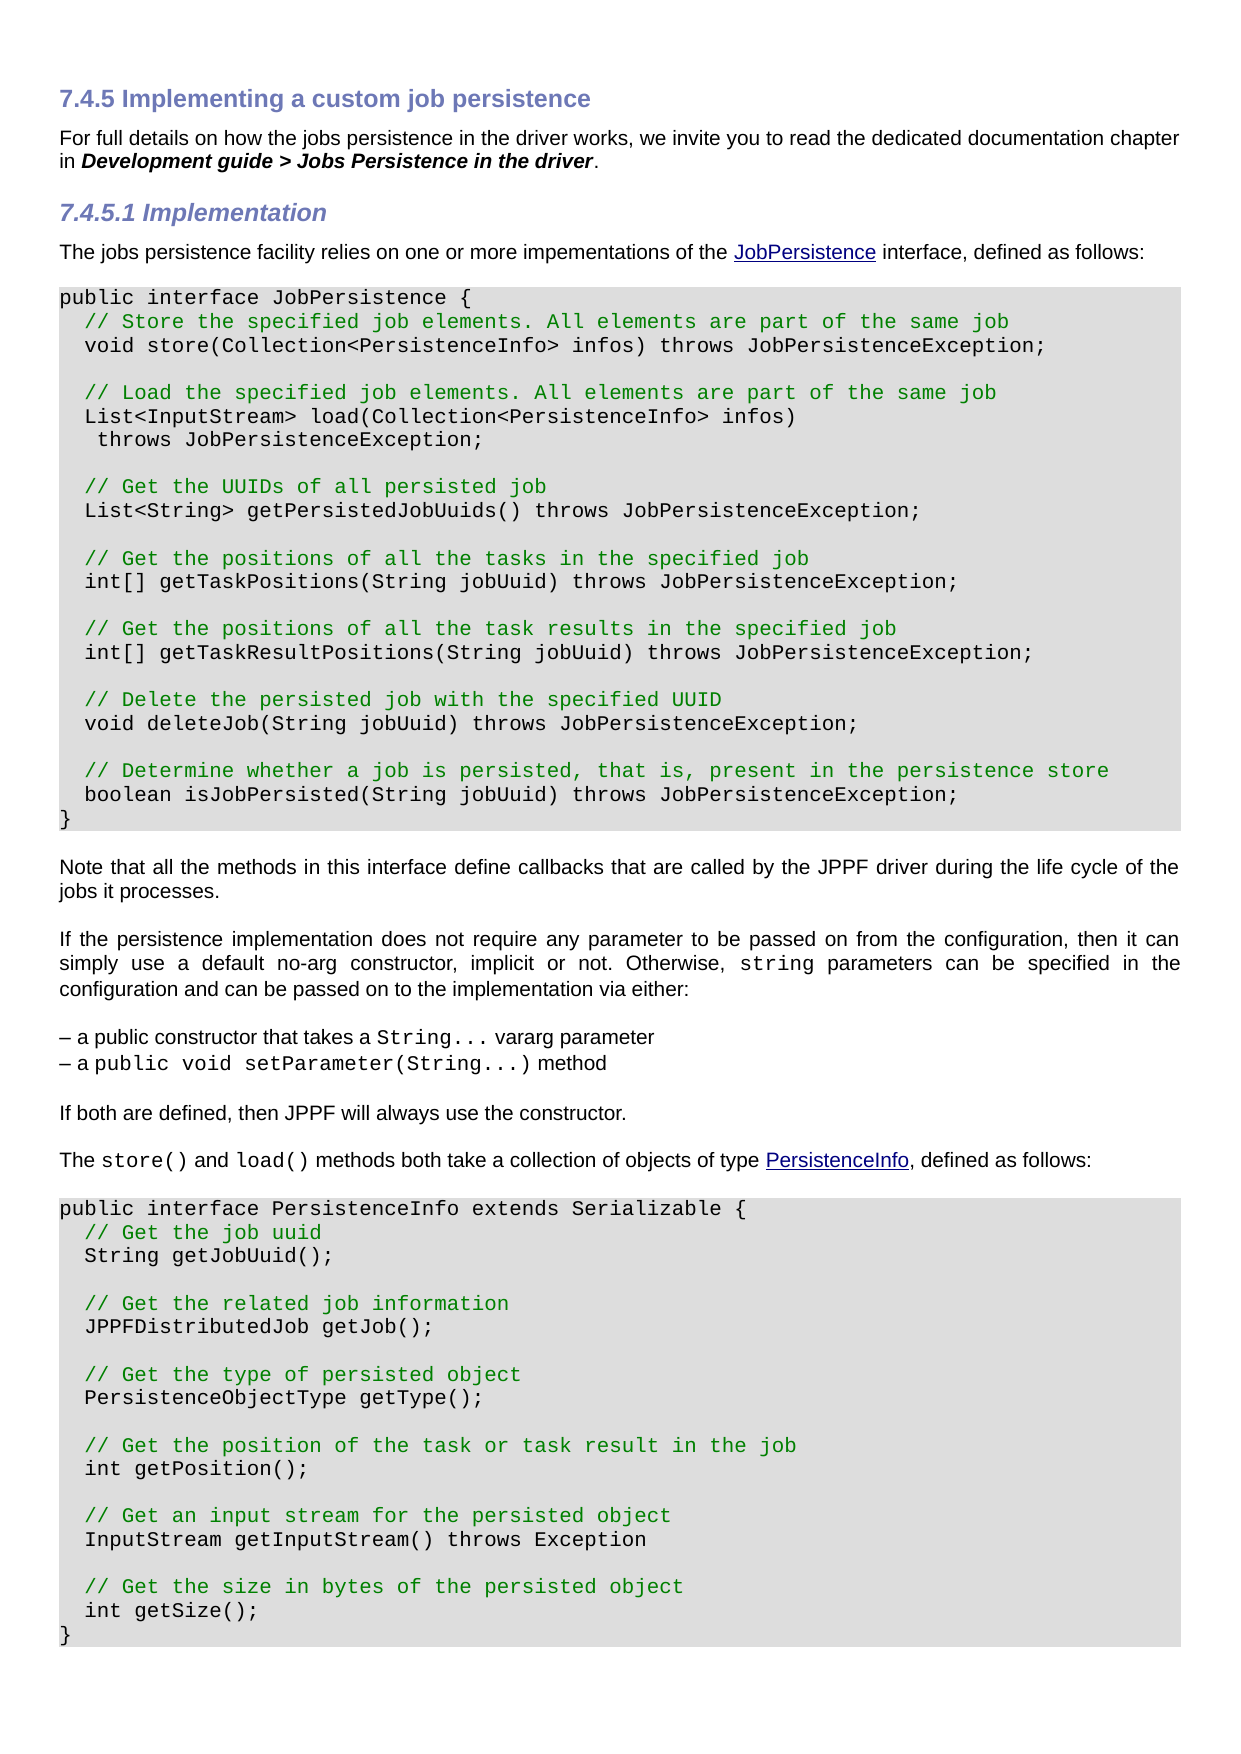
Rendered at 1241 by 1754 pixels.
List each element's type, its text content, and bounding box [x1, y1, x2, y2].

text boolean isJobPersisted(String jobUuid) throws JobPersistenceException; [59, 784, 1181, 808]
text JPPFDistributedJob getJob(); [59, 1316, 1181, 1340]
list a public void setParameter(String...) method [59, 1051, 1181, 1076]
text // Get the UUIDs of all persisted job [59, 477, 1181, 500]
text List<String> getPersistedJobUuids() throws JobPersistenceException; [59, 500, 1181, 524]
text // Get the job uuid [59, 1222, 1181, 1245]
text // Get the related job information [59, 1293, 1181, 1316]
subtitle Implementation [59, 198, 1181, 227]
text // Get the positions of all the tasks in the specified job [59, 547, 1181, 571]
text // Load the specified job elements. All elements are part of the same job [59, 382, 1181, 406]
text The store() and load() methods both take a collection of objects of type PersistenceInfo, defined as follows: [59, 1148, 1181, 1174]
text int getSize(); [59, 1600, 1181, 1624]
text Note that all the methods in this interface define callbacks that are called by the JPPF driver during the life cycle of the jobs it processes. [59, 855, 1181, 903]
text throws JobPersistenceException; [59, 429, 1181, 453]
text void store(Collection<PersistenceInfo> infos) throws JobPersistenceException; [59, 335, 1181, 358]
text int[] getTaskResultPositions(String jobUuid) throws JobPersistenceException; [59, 642, 1181, 666]
text // Get an input stream for the persisted object [59, 1506, 1181, 1529]
text // Determine whether a job is persisted, that is, present in the persistence store [59, 760, 1181, 784]
text void deleteJob(String jobUuid) throws JobPersistenceException; [59, 713, 1181, 737]
text // Get the type of persisted object [59, 1364, 1181, 1387]
text If the persistence implementation does not require any parameter to be passed on from the configuration, then it can simply use a default no-arg constructor, implicit or not. Otherwise, string parameters can be specified in the configuration and can be passed on to the implementation via either: [59, 927, 1181, 1001]
list a public constructor that takes a String... vararg parameter [59, 1025, 1181, 1051]
text If both are defined, then JPPF will always use the constructor. [59, 1100, 1181, 1124]
text } [59, 1624, 1181, 1647]
subtitle Implementing a custom job persistence [59, 84, 1181, 113]
text // Get the positions of all the task results in the specified job [59, 618, 1181, 642]
text The jobs persistence facility relies on one or more impementations of the JobPersistence interface, defined as follows: [59, 239, 1181, 263]
text PersistenceObjectType getType(); [59, 1387, 1181, 1411]
text // Get the size in bytes of the persisted object [59, 1576, 1181, 1600]
text For full details on how the jobs persistence in the driver works, we invite you to read the dedicated documentation chapter in Development guide > Jobs Persistence in the driver. [59, 125, 1181, 173]
text } [59, 808, 1181, 831]
text InputStream getInputStream() throws Exception [59, 1529, 1181, 1553]
text List<InputStream> load(Collection<PersistenceInfo> infos) [59, 406, 1181, 429]
text // Store the specified job elements. All elements are part of the same job [59, 311, 1181, 335]
text public interface PersistenceInfo extends Serializable { [59, 1198, 1181, 1222]
text int[] getTaskPositions(String jobUuid) throws JobPersistenceException; [59, 571, 1181, 595]
text // Get the position of the task or task result in the job [59, 1434, 1181, 1458]
text public interface JobPersistence { [59, 287, 1181, 311]
text String getJobUuid(); [59, 1245, 1181, 1269]
text // Delete the persisted job with the specified UUID [59, 689, 1181, 713]
text int getPosition(); [59, 1458, 1181, 1482]
